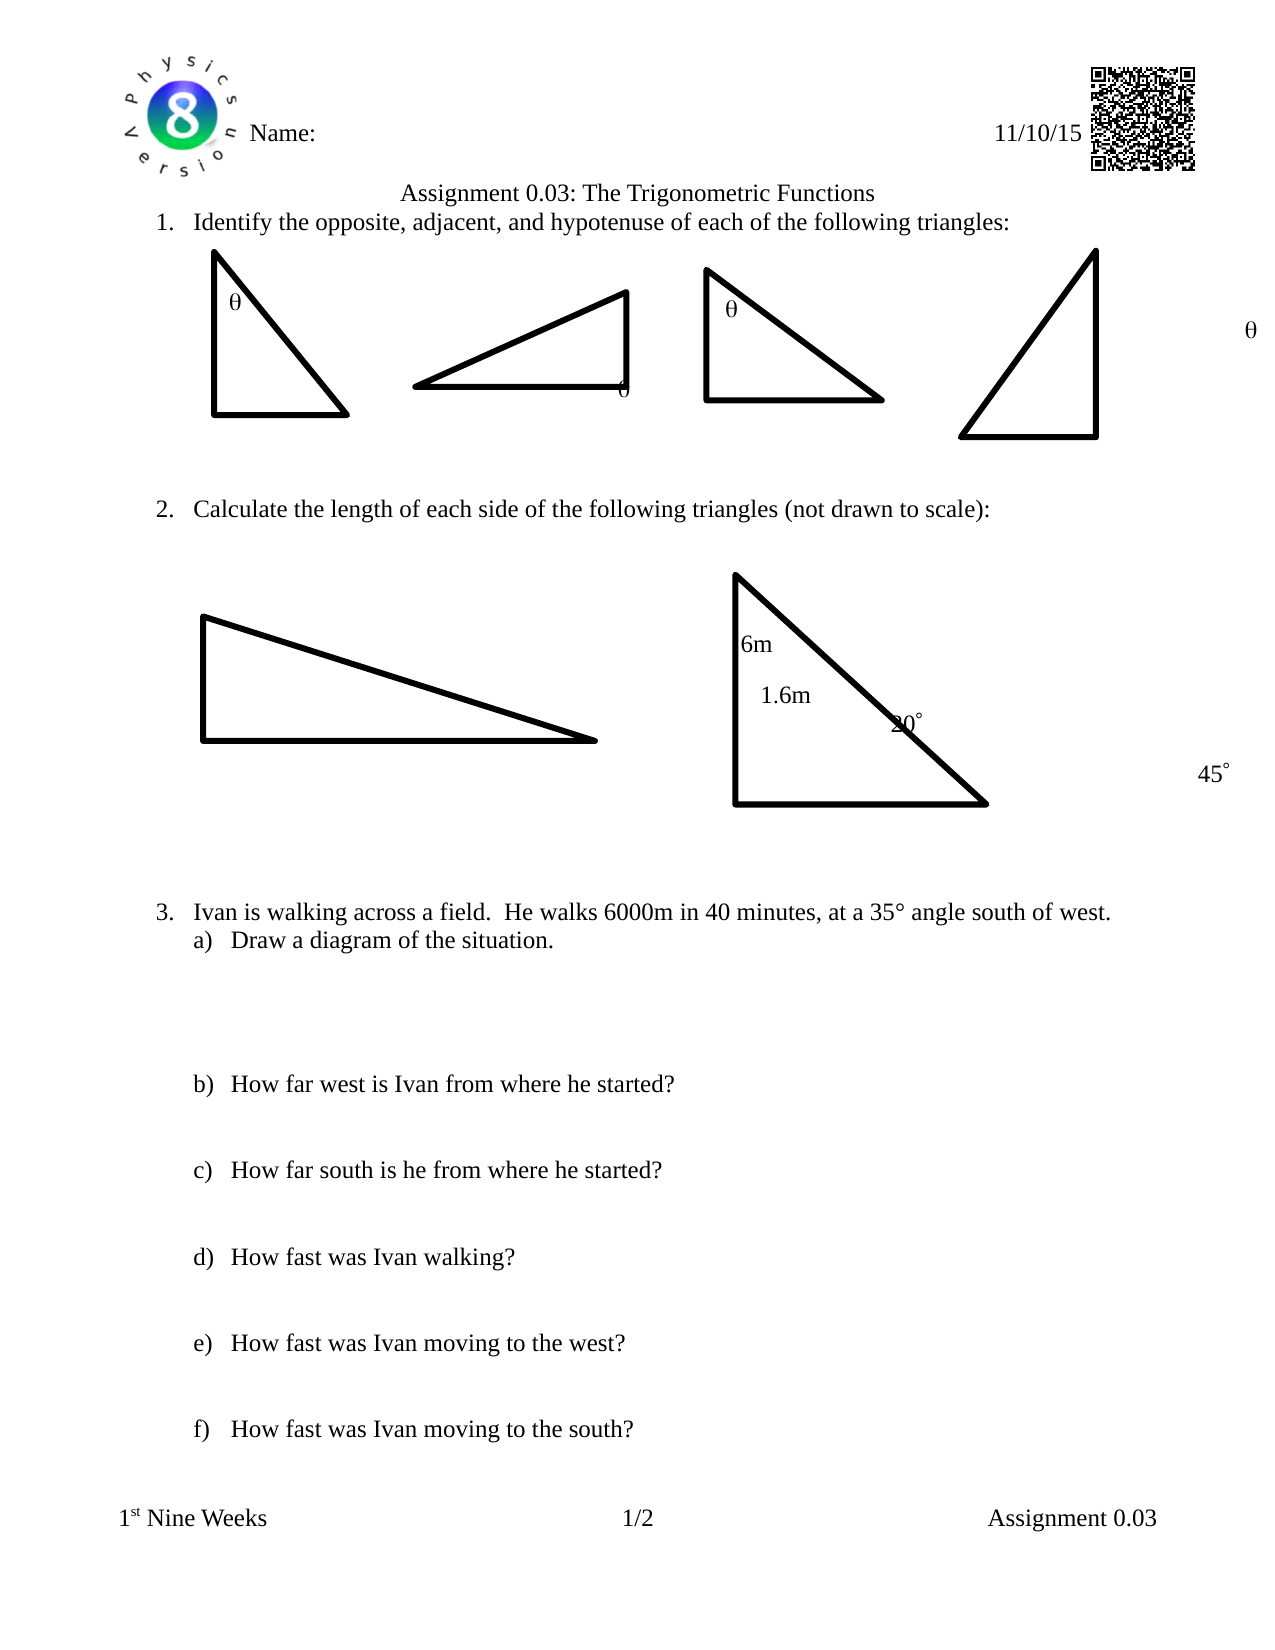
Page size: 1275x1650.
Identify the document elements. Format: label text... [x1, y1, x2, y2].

text Assignment 0.03: The Trigonometric Functions [118, 176, 1157, 207]
list Calculate the length of each side of the following triangles (not drawn to scale): [156, 494, 1157, 523]
list Ivan is walking across a field. He walks 6000m in 40 minutes, at a 35° angle south of west. [156, 897, 1157, 926]
picture [124, 56, 237, 177]
list How fast was Ivan moving to the west? [193, 1328, 1157, 1357]
picture [1082, 58, 1203, 179]
list How far south is he from where he started? [193, 1156, 1157, 1184]
list How fast was Ivan walking? [193, 1242, 1157, 1271]
list Draw a diagram of the situation. [193, 926, 1157, 954]
list How far west is Ivan from where he started? [193, 1069, 1157, 1098]
list How fast was Ivan moving to the south? [193, 1414, 1157, 1443]
list Identify the opposite, adjacent, and hypotenuse of each of the following triangles: [156, 207, 1157, 236]
